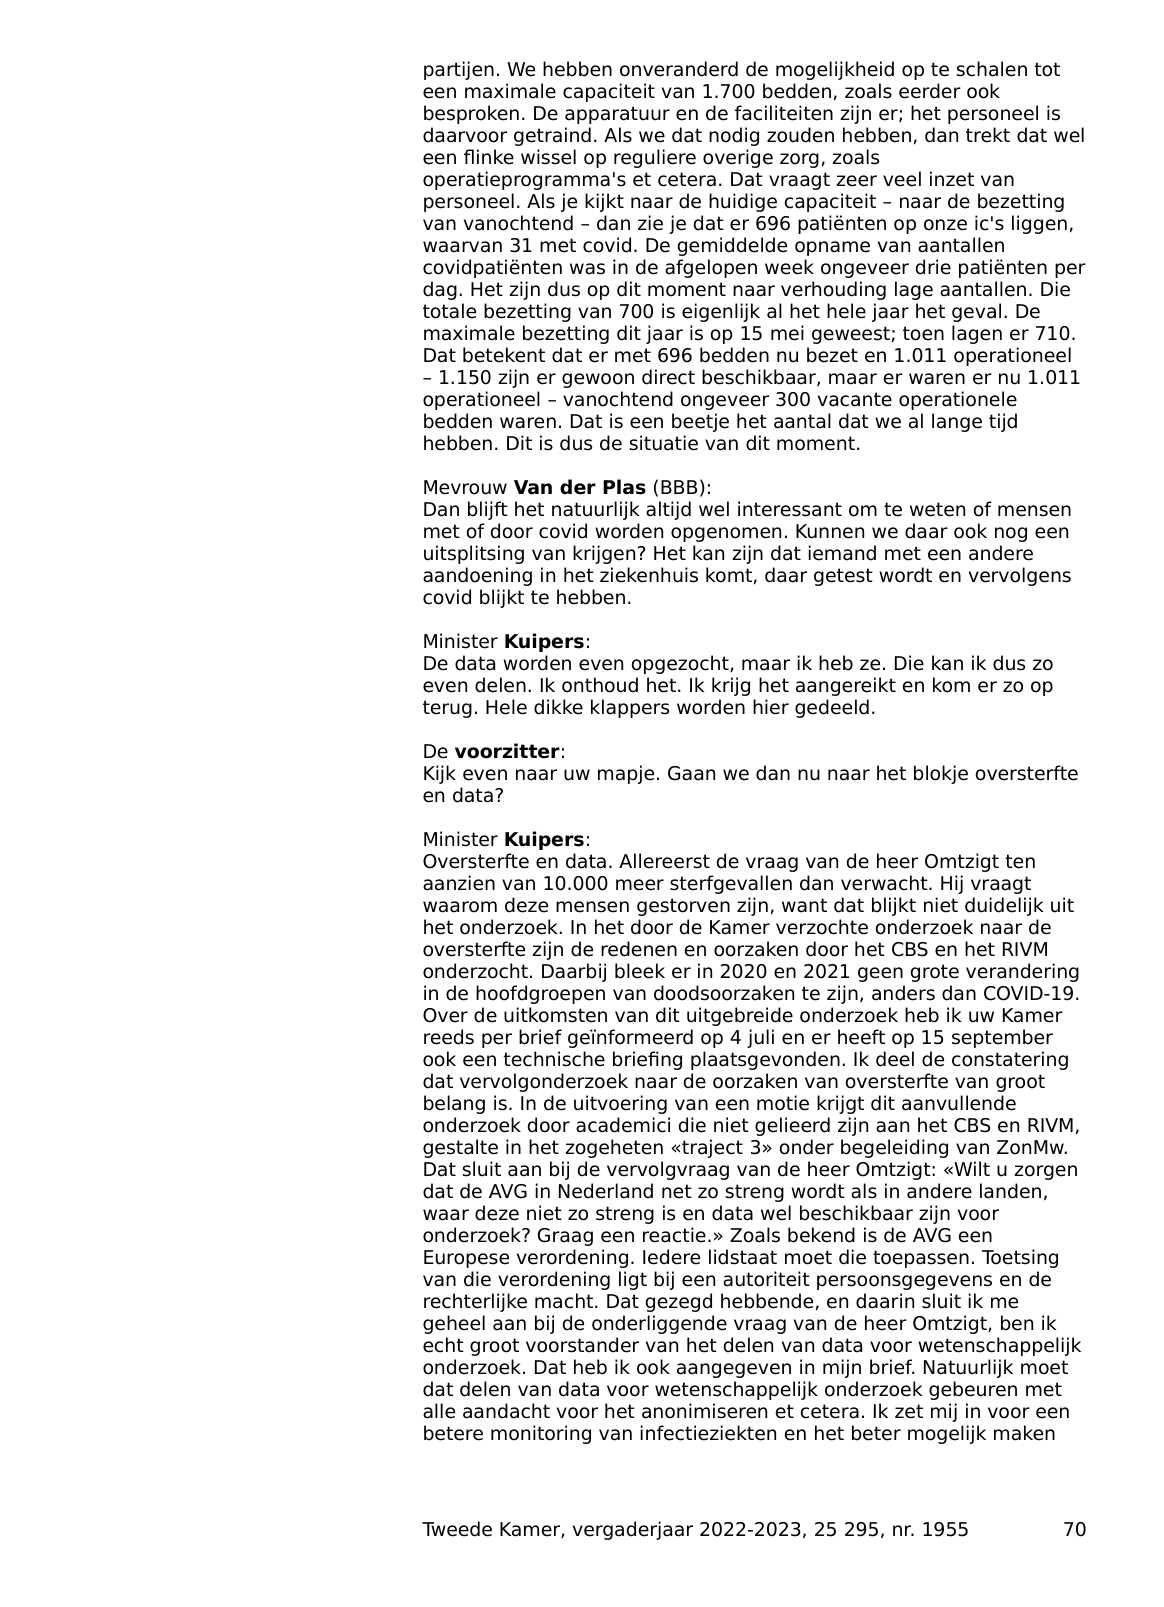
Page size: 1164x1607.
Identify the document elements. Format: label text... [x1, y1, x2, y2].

text Minister Kuipers: [422, 631, 1087, 653]
text Mevrouw Van der Plas (BBB): [422, 477, 1087, 499]
text De voorzitter: [422, 741, 1087, 763]
text Kijk even naar uw mapje. Gaan we dan nu naar het blokje oversterfte en data? [422, 763, 1087, 807]
text Dat sluit aan bij de vervolgvraag van de heer Omtzigt: «Wilt u zorgen dat de AVG in Nederland net zo streng wordt als in andere landen, waar deze niet zo streng is en data wel beschikbaar zijn voor onderzoek? Graag een reactie.» Zoals bekend is de AVG een Europese verordening. Iedere lidstaat moet die toepassen. Toetsing van die verordening ligt bij een autoriteit persoonsgegevens en de rechterlijke macht. Dat gezegd hebbende, en daarin sluit ik me geheel aan bij de onderliggende vraag van de heer Omtzigt, ben ik echt groot voorstander van het delen van data voor wetenschappelijk onderzoek. Dat heb ik ook aangegeven in mijn brief. Natuurlijk moet dat delen van data voor wetenschappelijk onderzoek gebeuren met alle aandacht voor het anonimiseren et cetera. Ik zet mij in voor een betere monitoring van infectieziekten en het beter mogelijk maken [422, 1159, 1087, 1444]
text Oversterfte en data. Allereerst de vraag van de heer Omtzigt ten aanzien van 10.000 meer sterfgevallen dan verwacht. Hij vraagt waarom deze mensen gestorven zijn, want dat blijkt niet duidelijk uit het onderzoek. In het door de Kamer verzochte onderzoek naar de oversterfte zijn de redenen en oorzaken door het CBS en het RIVM onderzocht. Daarbij bleek er in 2020 en 2021 geen grote verandering in de hoofdgroepen van doodsoorzaken te zijn, anders dan COVID-19. Over de uitkomsten van dit uitgebreide onderzoek heb ik uw Kamer reeds per brief geïnformeerd op 4 juli en er heeft op 15 september ook een technische briefing plaatsgevonden. Ik deel de constatering dat vervolgonderzoek naar de oorzaken van oversterfte van groot belang is. In de uitvoering van een motie krijgt dit aanvullende onderzoek door academici die niet gelieerd zijn aan het CBS en RIVM, gestalte in het zogeheten «traject 3» onder begeleiding van ZonMw. [422, 851, 1087, 1159]
text Minister Kuipers: [422, 829, 1087, 851]
text partijen. We hebben onveranderd de mogelijkheid op te schalen tot een maximale capaciteit van 1.700 bedden, zoals eerder ook besproken. De apparatuur en de faciliteiten zijn er; het personeel is daarvoor getraind. Als we dat nodig zouden hebben, dan trekt dat wel een flinke wissel op reguliere overige zorg, zoals operatieprogramma's et cetera. Dat vraagt zeer veel inzet van personeel. Als je kijkt naar de huidige capaciteit – naar de bezetting van vanochtend – dan zie je dat er 696 patiënten op onze ic's liggen, waarvan 31 met covid. De gemiddelde opname van aantallen covidpatiënten was in de afgelopen week ongeveer drie patiënten per dag. Het zijn dus op dit moment naar verhouding lage aantallen. Die totale bezetting van 700 is eigenlijk al het hele jaar het geval. De maximale bezetting dit jaar is op 15 mei geweest; toen lagen er 710. Dat betekent dat er met 696 bedden nu bezet en 1.011 operationeel – 1.150 zijn er gewoon direct beschikbaar, maar er waren er nu 1.011 operationeel – vanochtend ongeveer 300 vacante operationele bedden waren. Dat is een beetje het aantal dat we al lange tijd hebben. Dit is dus de situatie van dit moment. [422, 59, 1087, 455]
text Dan blijft het natuurlijk altijd wel interessant om te weten of mensen met of door covid worden opgenomen. Kunnen we daar ook nog een uitsplitsing van krijgen? Het kan zijn dat iemand met een andere aandoening in het ziekenhuis komt, daar getest wordt en vervolgens covid blijkt te hebben. [422, 499, 1087, 609]
text De data worden even opgezocht, maar ik heb ze. Die kan ik dus zo even delen. Ik onthoud het. Ik krijg het aangereikt en kom er zo op terug. Hele dikke klappers worden hier gedeeld. [422, 653, 1087, 719]
